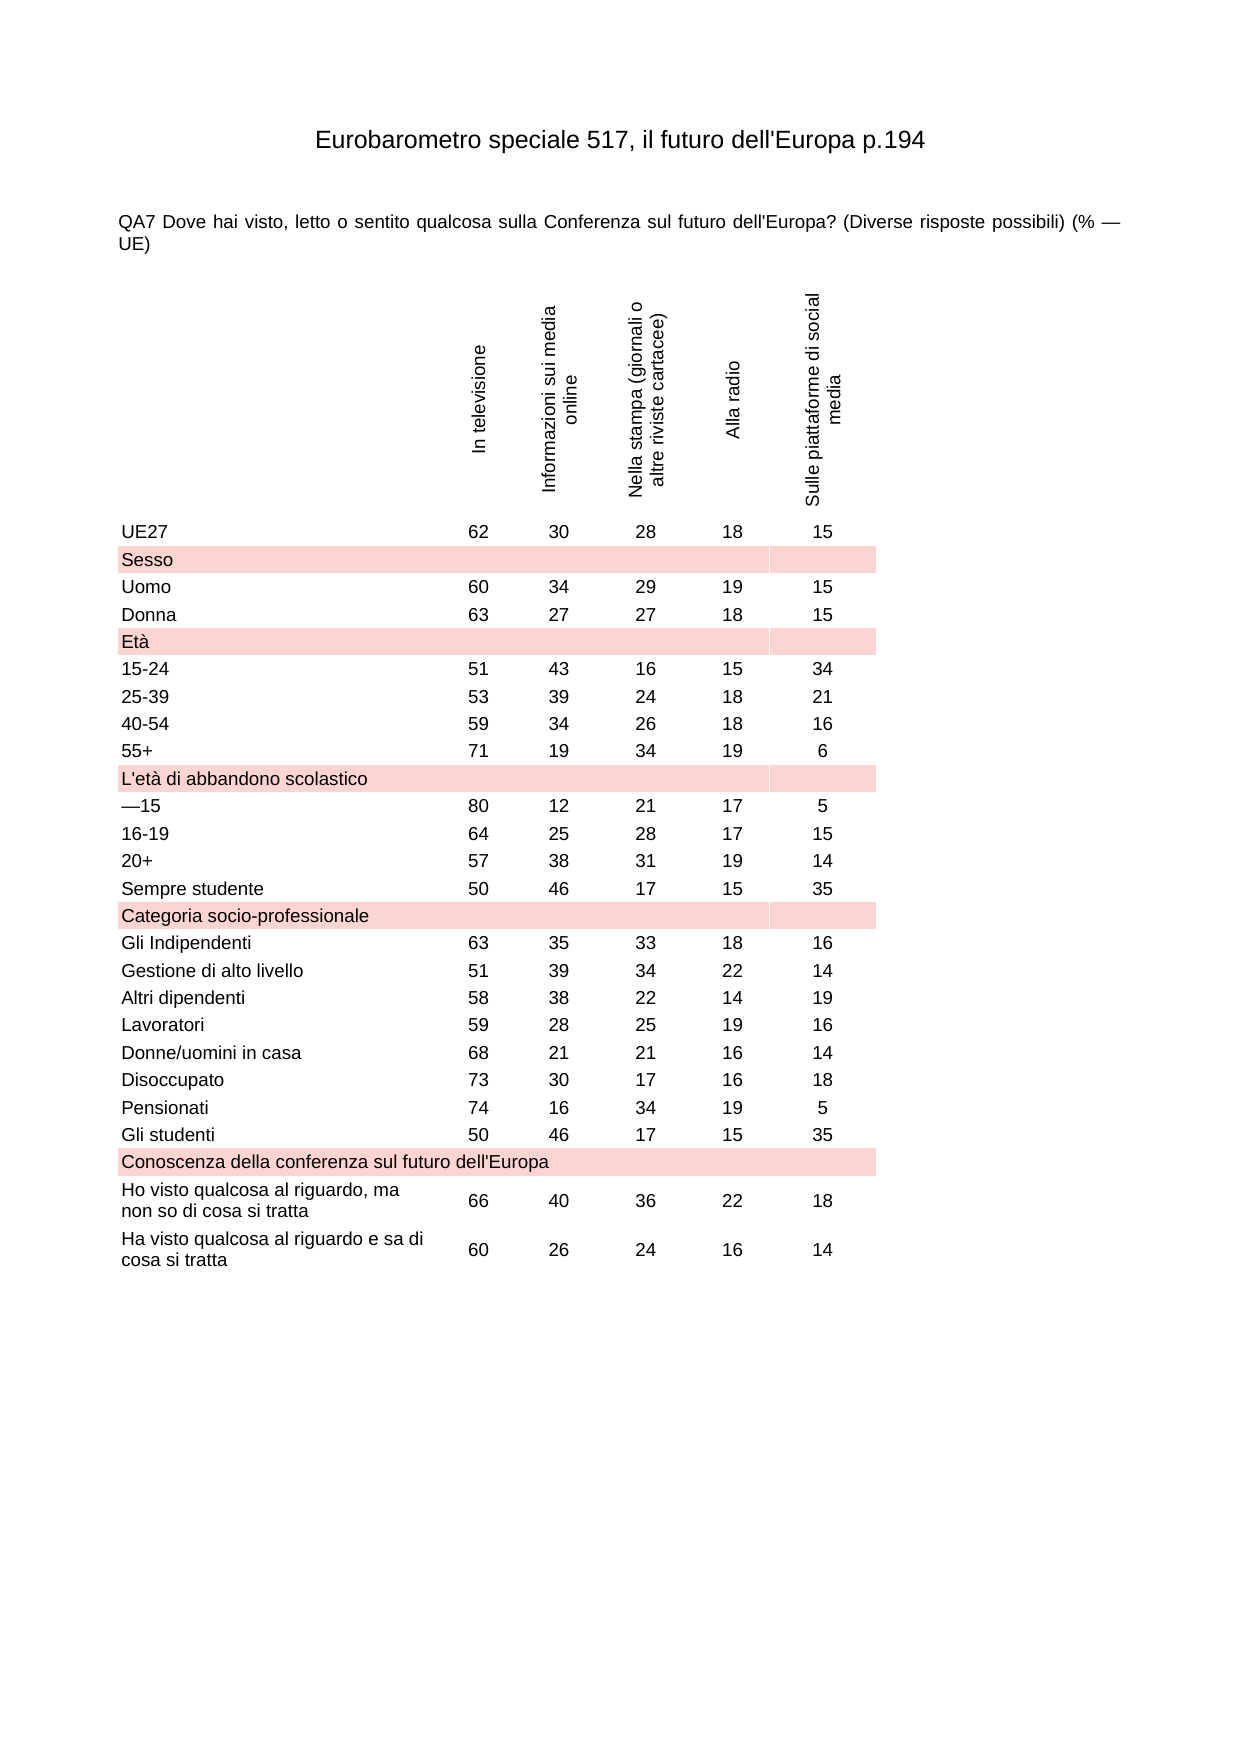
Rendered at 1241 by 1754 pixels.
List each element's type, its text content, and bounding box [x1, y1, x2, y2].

table_cell 50 [435, 874, 521, 902]
table_cell 25 [521, 820, 596, 847]
table_cell 71 [435, 738, 521, 765]
table_cell 19 [521, 738, 596, 765]
table_cell 20+ [118, 847, 435, 874]
table_cell 17 [695, 820, 769, 847]
table_cell 25 [596, 1011, 695, 1039]
table_cell 6 [770, 738, 876, 765]
table_cell 17 [695, 792, 769, 819]
table_cell 18 [695, 710, 769, 737]
table_cell 16 [695, 1066, 769, 1093]
table_cell 40-54 [118, 710, 435, 737]
table_cell L'età di abbandono scolastico [118, 765, 435, 792]
table_cell 15 [770, 573, 876, 600]
table_cell 53 [435, 683, 521, 710]
table_cell Sempre studente [118, 874, 435, 902]
table_cell 34 [596, 738, 695, 765]
table_cell [435, 546, 521, 573]
table_cell 43 [521, 655, 596, 683]
table_cell 30 [521, 1066, 596, 1093]
table_cell 17 [596, 1066, 695, 1093]
table_cell Sesso [118, 546, 435, 573]
table_cell [770, 628, 876, 655]
table_cell 68 [435, 1039, 521, 1066]
table_cell Gestione di alto livello [118, 957, 435, 984]
table_cell 15 [770, 820, 876, 847]
table_cell 27 [596, 600, 695, 628]
table_cell 58 [435, 984, 521, 1011]
text QA7 Dove hai visto, letto o sentito qualcosa sulla Conferenza sul futuro dell'Europa? (Diverse risposte possibili) (% — UE) [118, 211, 1122, 254]
table_cell 21 [521, 1039, 596, 1066]
table_cell 18 [695, 929, 769, 957]
table_cell 22 [596, 984, 695, 1011]
table_cell 80 [435, 792, 521, 819]
table_cell 29 [596, 573, 695, 600]
table_cell 18 [695, 683, 769, 710]
table_cell 28 [596, 820, 695, 847]
table_cell 14 [770, 957, 876, 984]
table_cell [695, 902, 769, 929]
table_cell 26 [521, 1225, 596, 1274]
table_cell 30 [521, 518, 596, 546]
table_cell 16 [770, 929, 876, 957]
table_cell 15 [695, 874, 769, 902]
table_header Nella stampa (giornali o altre riviste cartacee) [596, 282, 695, 518]
table_cell 34 [770, 655, 876, 683]
table_cell [521, 546, 596, 573]
table_cell 19 [695, 1011, 769, 1039]
table_cell 27 [521, 600, 596, 628]
table_cell 15 [770, 600, 876, 628]
table_cell 14 [695, 984, 769, 1011]
table_cell 19 [770, 984, 876, 1011]
table_cell [596, 546, 695, 573]
table_cell 59 [435, 710, 521, 737]
table_cell Gli Indipendenti [118, 929, 435, 957]
table_cell 38 [521, 847, 596, 874]
table_cell [596, 902, 695, 929]
table_cell 18 [695, 600, 769, 628]
table_cell 63 [435, 600, 521, 628]
table_cell Ha visto qualcosa al riguardo e sa di cosa si tratta [118, 1225, 435, 1274]
table_cell 31 [596, 847, 695, 874]
table_cell 34 [521, 710, 596, 737]
table_cell 51 [435, 957, 521, 984]
table_cell 34 [521, 573, 596, 600]
table_cell 14 [770, 1225, 876, 1274]
table_cell 63 [435, 929, 521, 957]
table_cell 50 [435, 1121, 521, 1148]
table_cell 74 [435, 1094, 521, 1121]
table_header Sulle piattaforme di social media [770, 282, 876, 518]
table_cell 28 [521, 1011, 596, 1039]
table_cell 62 [435, 518, 521, 546]
table_cell 73 [435, 1066, 521, 1093]
table_cell Donne/uomini in casa [118, 1039, 435, 1066]
table_cell 16 [695, 1225, 769, 1274]
table_cell Donna [118, 600, 435, 628]
table_cell 34 [596, 1094, 695, 1121]
table_cell 5 [770, 792, 876, 819]
table_cell 28 [596, 518, 695, 546]
table_cell 15 [695, 1121, 769, 1148]
table_cell 12 [521, 792, 596, 819]
table_header Informazioni sui media online [521, 282, 596, 518]
table_cell 18 [770, 1176, 876, 1225]
table_cell 39 [521, 683, 596, 710]
table_cell 35 [770, 1121, 876, 1148]
table_cell 22 [695, 1176, 769, 1225]
table_cell 35 [770, 874, 876, 902]
table_cell [521, 628, 596, 655]
table_cell 24 [596, 683, 695, 710]
table_cell 22 [695, 957, 769, 984]
table_cell Categoria socio-professionale [118, 902, 435, 929]
table_cell 16 [596, 655, 695, 683]
table_cell Pensionati [118, 1094, 435, 1121]
table_cell 15 [770, 518, 876, 546]
table_cell 19 [695, 573, 769, 600]
table_cell [521, 902, 596, 929]
table_cell 21 [596, 1039, 695, 1066]
table_cell Gli studenti [118, 1121, 435, 1148]
table_cell 19 [695, 1094, 769, 1121]
table_header In televisione [435, 282, 521, 518]
table_cell 18 [695, 518, 769, 546]
table_cell 60 [435, 1225, 521, 1274]
table_cell 15 [695, 655, 769, 683]
table_cell Ho visto qualcosa al riguardo, ma non so di cosa si tratta [118, 1176, 435, 1225]
table_cell [596, 628, 695, 655]
table_cell [435, 628, 521, 655]
table_cell 16 [770, 1011, 876, 1039]
table_cell 21 [770, 683, 876, 710]
table_cell 14 [770, 847, 876, 874]
table_cell Uomo [118, 573, 435, 600]
table_cell 64 [435, 820, 521, 847]
table_cell Età [118, 628, 435, 655]
table_cell 57 [435, 847, 521, 874]
table_header Alla radio [695, 282, 769, 518]
table_cell [770, 546, 876, 573]
table_cell 17 [596, 1121, 695, 1148]
table_cell Conoscenza della conferenza sul futuro dell'Europa [118, 1148, 876, 1176]
table_cell 66 [435, 1176, 521, 1225]
table_cell 18 [770, 1066, 876, 1093]
table_cell 25-39 [118, 683, 435, 710]
table_cell [435, 765, 521, 792]
table_cell 38 [521, 984, 596, 1011]
table_cell 21 [596, 792, 695, 819]
table_cell 59 [435, 1011, 521, 1039]
table_cell 17 [596, 874, 695, 902]
table_cell [770, 902, 876, 929]
table_cell [435, 902, 521, 929]
table_cell 19 [695, 738, 769, 765]
table_cell 14 [770, 1039, 876, 1066]
table_cell 16 [521, 1094, 596, 1121]
table_cell 46 [521, 874, 596, 902]
table_cell 39 [521, 957, 596, 984]
table_cell 60 [435, 573, 521, 600]
table_cell Disoccupato [118, 1066, 435, 1093]
table_cell [596, 765, 695, 792]
table_cell 16-19 [118, 820, 435, 847]
table_cell 19 [695, 847, 769, 874]
table_cell 51 [435, 655, 521, 683]
table_cell [695, 765, 769, 792]
table_cell UE27 [118, 518, 435, 546]
table_cell [521, 765, 596, 792]
table_cell 40 [521, 1176, 596, 1225]
table_cell Altri dipendenti [118, 984, 435, 1011]
table_cell 24 [596, 1225, 695, 1274]
table_cell 16 [770, 710, 876, 737]
table_cell 33 [596, 929, 695, 957]
table_cell [695, 546, 769, 573]
table_cell 46 [521, 1121, 596, 1148]
table_cell 35 [521, 929, 596, 957]
table_cell 15-24 [118, 655, 435, 683]
table_cell [770, 765, 876, 792]
table_header [118, 282, 435, 518]
table_cell —15 [118, 792, 435, 819]
table_cell 34 [596, 957, 695, 984]
table_cell 36 [596, 1176, 695, 1225]
table_cell 16 [695, 1039, 769, 1066]
table_cell [695, 628, 769, 655]
table_cell 5 [770, 1094, 876, 1121]
table_cell 55+ [118, 738, 435, 765]
table_cell 26 [596, 710, 695, 737]
table_cell Lavoratori [118, 1011, 435, 1039]
